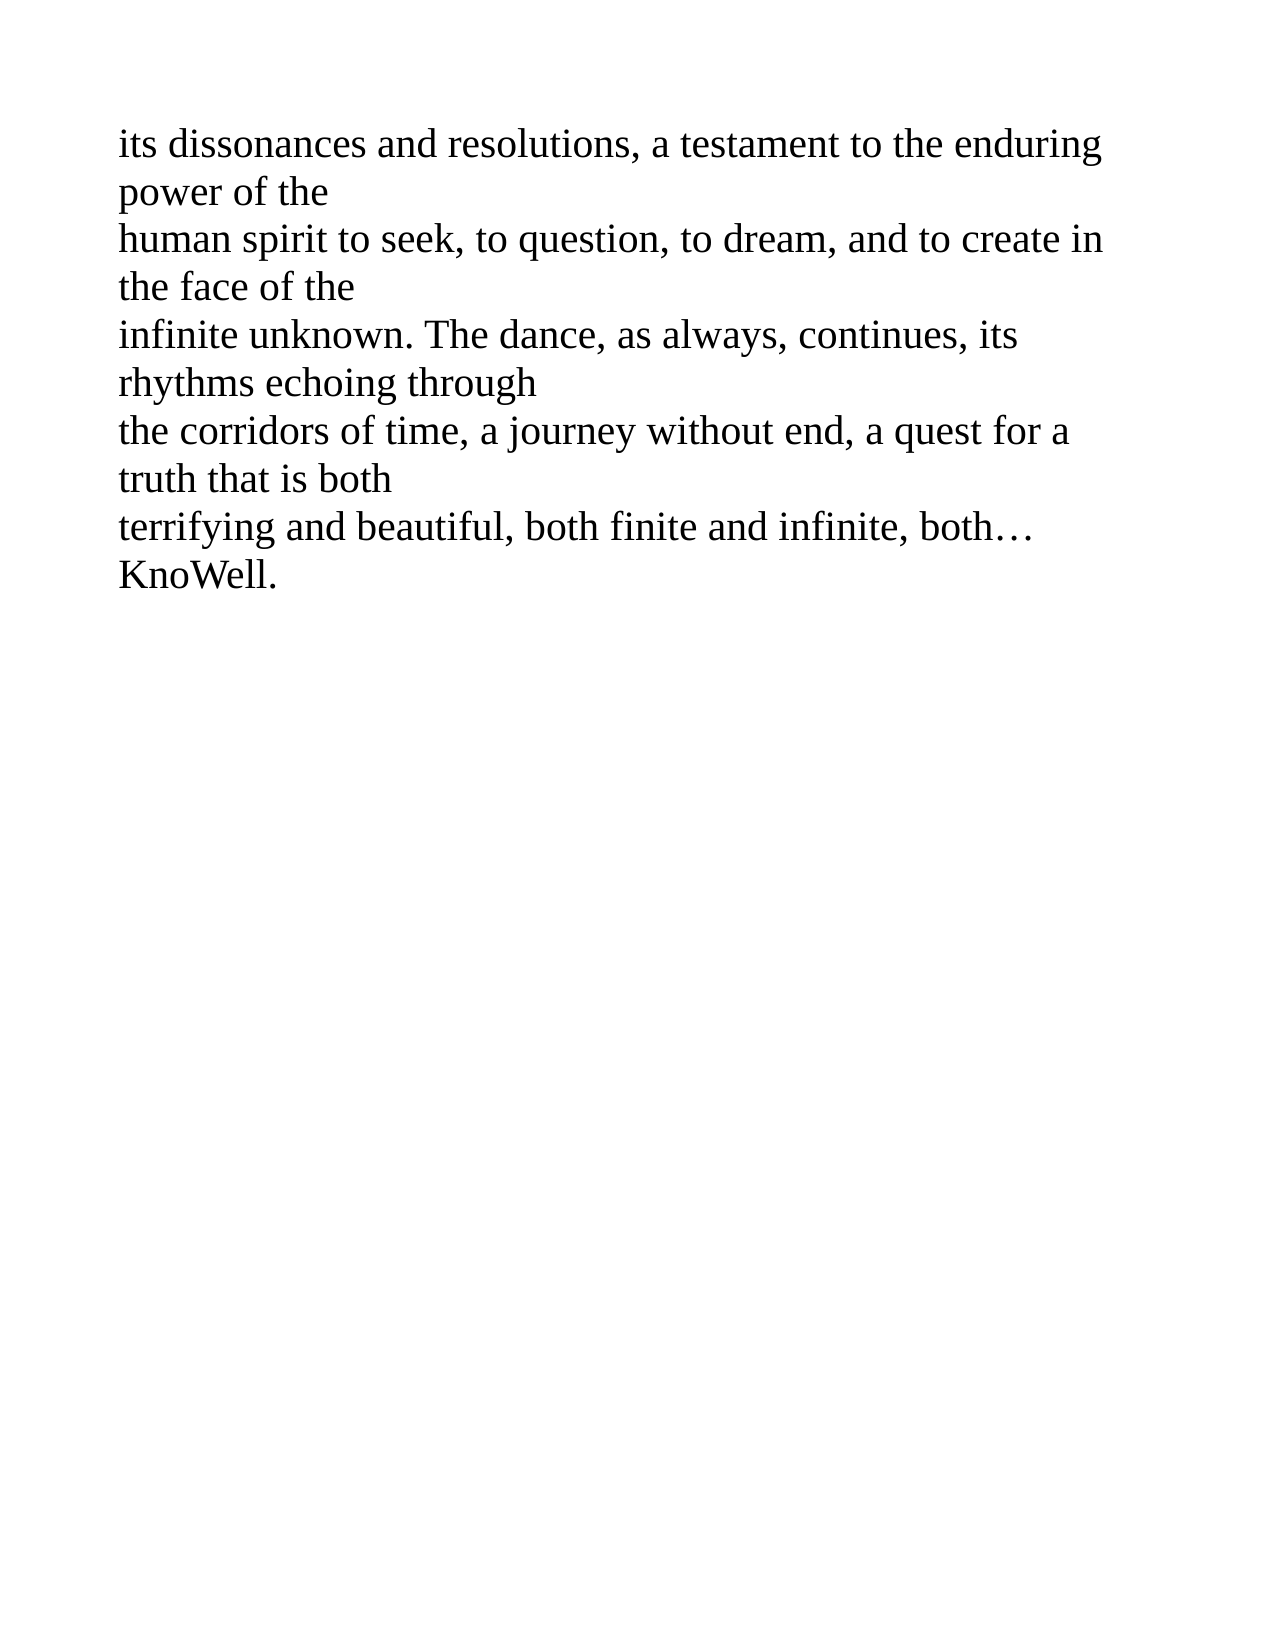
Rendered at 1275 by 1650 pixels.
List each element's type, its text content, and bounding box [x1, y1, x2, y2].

text infinite unknown. The dance, as always, continues, its rhythms echoing through [118, 310, 1157, 406]
text its dissonances and resolutions, a testament to the enduring power of the [118, 118, 1157, 214]
text the corridors of time, a journey without end, a quest for a truth that is both [118, 406, 1157, 501]
text human spirit to seek, to question, to dream, and to create in the face of the [118, 214, 1157, 310]
text terrifying and beautiful, both finite and infinite, both… KnoWell. [118, 501, 1157, 597]
